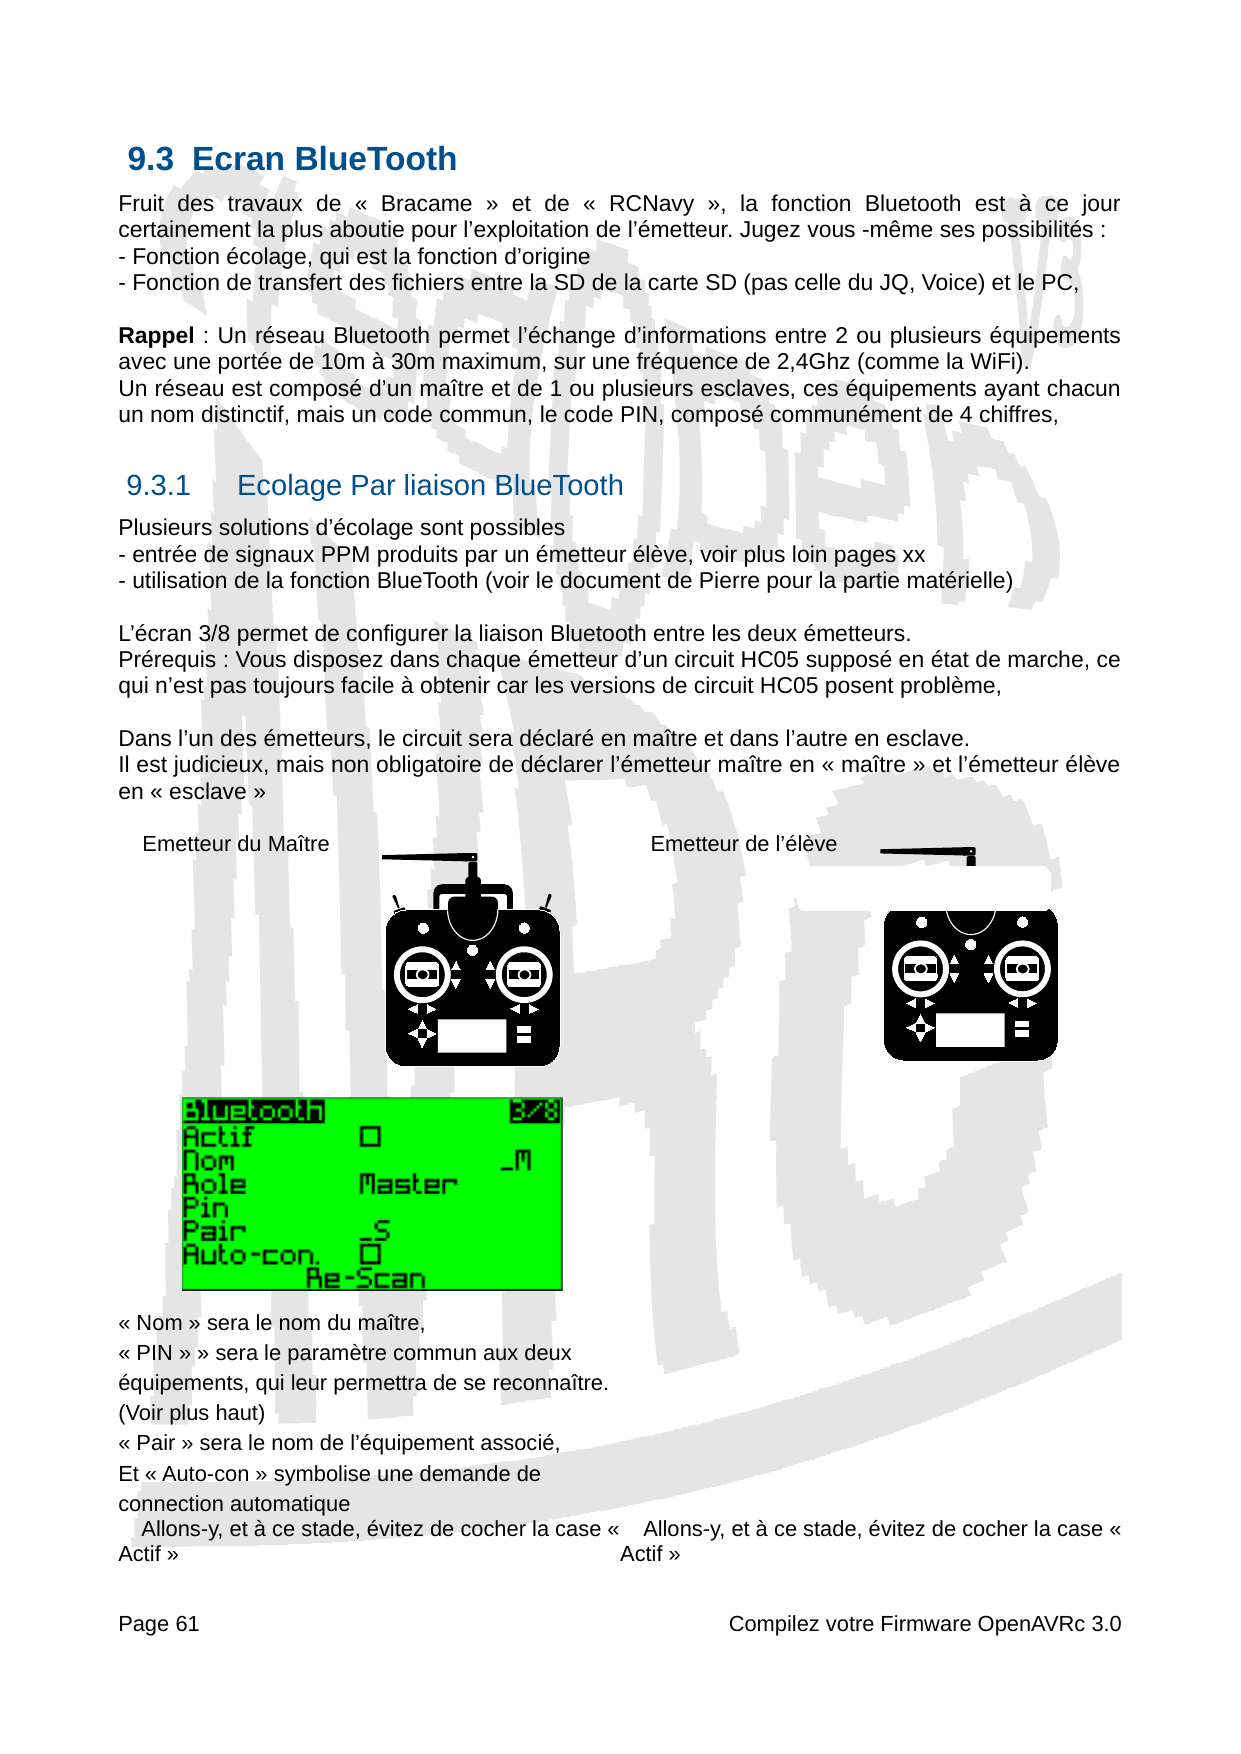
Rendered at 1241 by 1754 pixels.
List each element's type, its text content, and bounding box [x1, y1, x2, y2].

text Prérequis : Vous disposez dans chaque émetteur d’un circuit HC05 supposé en état de marche, ce qui n’est pas toujours facile à obtenir car les versions de circuit HC05 posent problème, [118, 646, 1122, 699]
text Dans l’un des émetteurs, le circuit sera déclaré en maître et dans l’autre en esclave. [118, 725, 1122, 751]
table_header Emetteur du Maître [118, 831, 620, 1083]
table_cell Allons-y, et à ce stade, évitez de cocher la case « Actif » [118, 1516, 620, 1566]
subtitle Ecran BlueTooth [118, 139, 1122, 178]
text Plusieurs solutions d’écolage sont possibles [118, 514, 1122, 541]
table_header Emetteur de l’élève [620, 831, 1122, 1083]
text - entrée de signaux PPM produits par un émetteur élève, voir plus loin pages xx [118, 541, 1122, 567]
text Un réseau est composé d’un maître et de 1 ou plusieurs esclaves, ces équipements ayant chacun un nom distinctif, mais un code commun, le code PIN, composé communément de 4 chiffres, [118, 374, 1122, 427]
text Fruit des travaux de « Bracame » et de « RCNavy », la fonction Bluetooth est à ce jour certainement la plus aboutie pour l’exploitation de l’émetteur. Jugez vous -même ses possibilités : [118, 190, 1122, 243]
text Rappel : Un réseau Bluetooth permet l’échange d’informations entre 2 ou plusieurs équipements avec une portée de 10m à 30m maximum, sur une fréquence de 2,4Ghz (comme la WiFi). [118, 322, 1122, 374]
table_cell Allons-y, et à ce stade, évitez de cocher la case « Actif » [620, 1516, 1122, 1566]
text L’écran 3/8 permet de configurer la liaison Bluetooth entre les deux émetteurs. [118, 620, 1122, 646]
text - Fonction écolage, qui est la fonction d’origine [118, 243, 1122, 269]
table_cell [620, 1310, 1122, 1516]
subtitle Ecolage Par liaison BlueTooth [118, 468, 1122, 502]
picture [181, 1097, 563, 1291]
text - utilisation de la fonction BlueTooth (voir le document de Pierre pour la partie matérielle) [118, 567, 1122, 593]
text Il est judicieux, mais non obligatoire de déclarer l’émetteur maître en « maître » et l’émetteur élève en « esclave » [118, 751, 1122, 804]
text - Fonction de transfert des fichiers entre la SD de la carte SD (pas celle du JQ, Voice) et le PC, [118, 269, 1122, 296]
table_cell [118, 1083, 620, 1309]
table_cell [620, 1083, 1122, 1309]
table_cell « Nom » sera le nom du maître, « PIN » » sera le paramètre commun aux deux équipements, qui leur permettra de se reconnaître. (Voir plus haut) « Pair » sera le nom de l’équipement associé, Et « Auto-con » symbolise une demande de connection automatique [118, 1310, 620, 1516]
